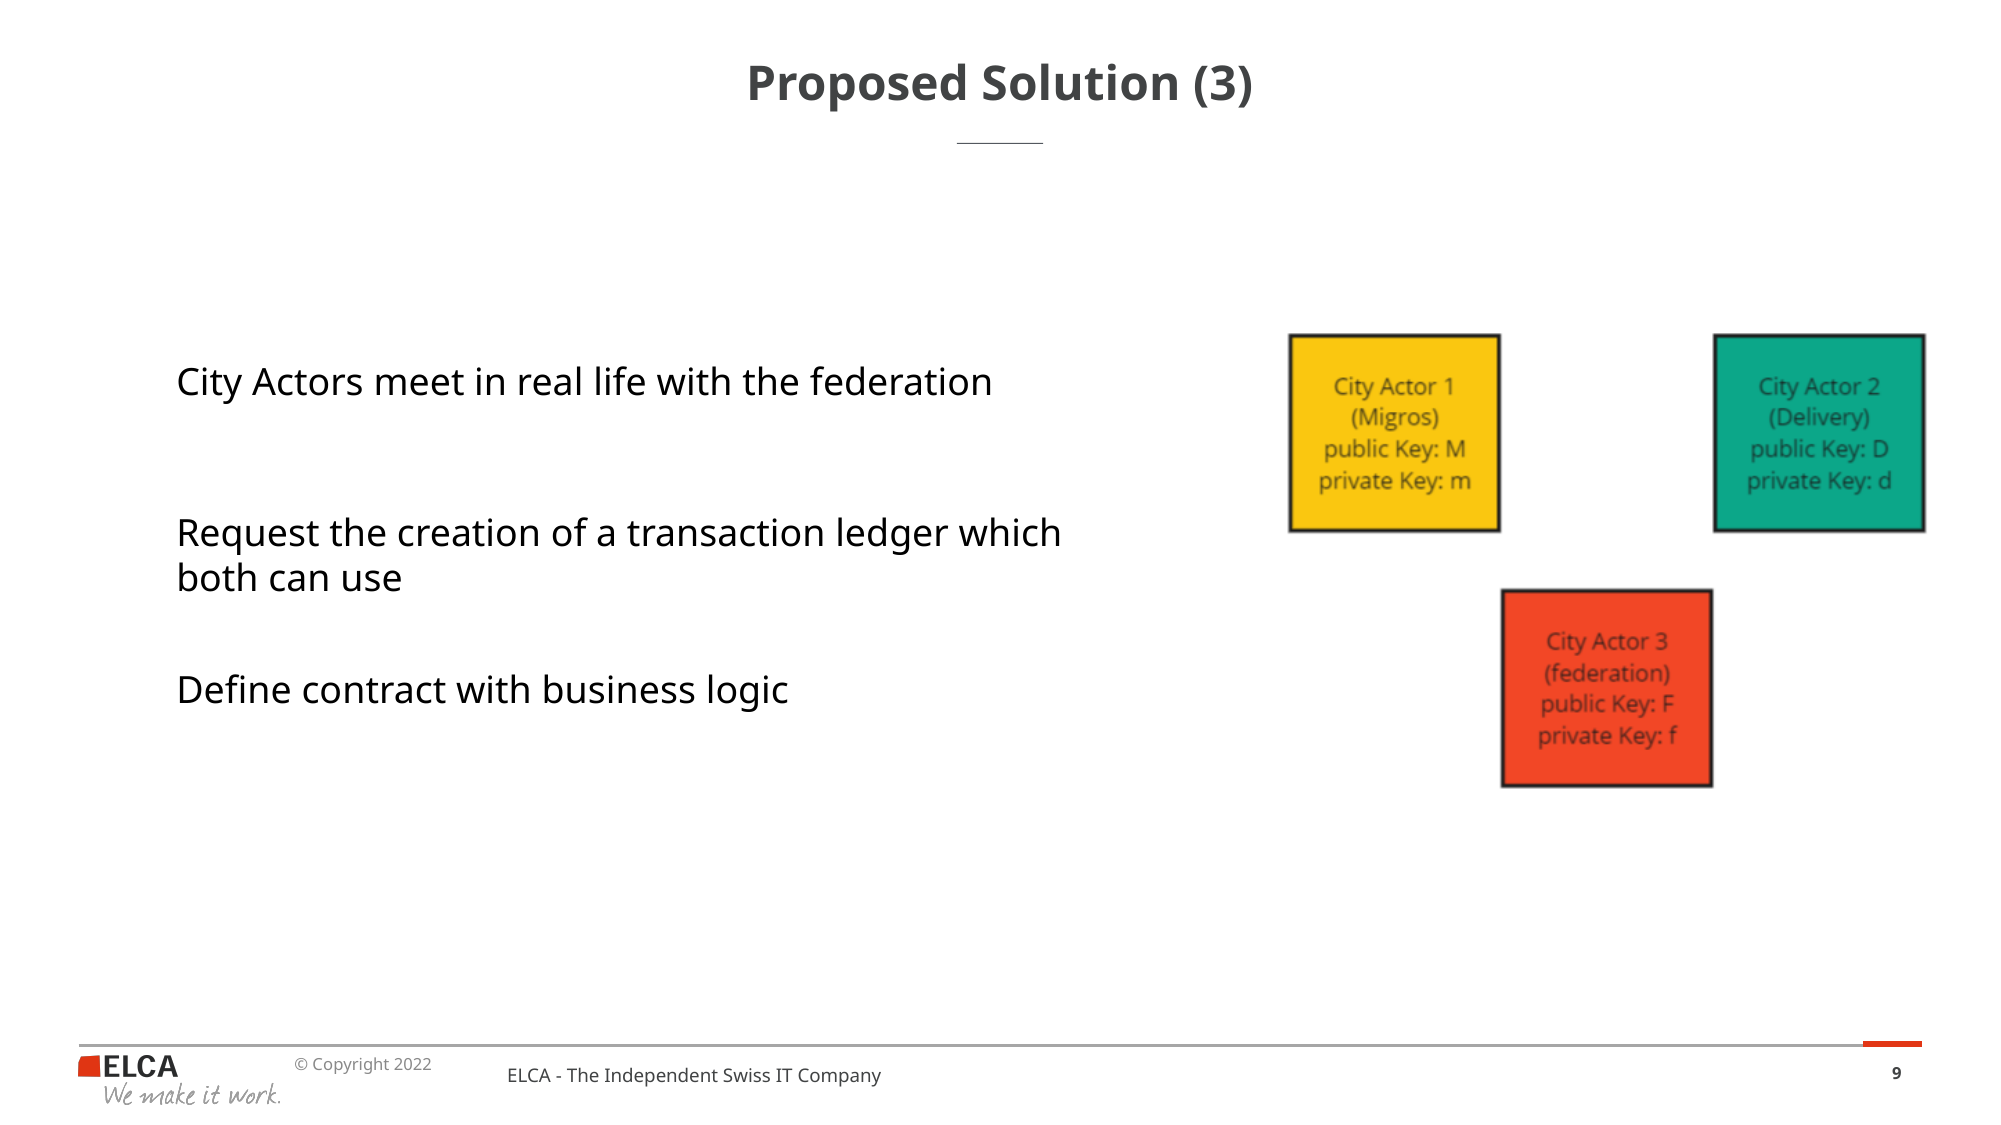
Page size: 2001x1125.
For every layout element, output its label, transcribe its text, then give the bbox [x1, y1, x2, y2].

text_box Define contract with business logic [161, 658, 1839, 720]
title Proposed Solution (3) [93, 51, 1907, 144]
picture [1285, 328, 1934, 797]
text_box ELCA - The Independent Swiss IT Company [492, 1045, 1860, 1105]
text_box City Actors meet in real life with the federation [161, 349, 1285, 411]
text_box [1860, 1045, 1934, 1105]
text_box Request the creation of a transaction ledger which both can use [161, 501, 1093, 608]
